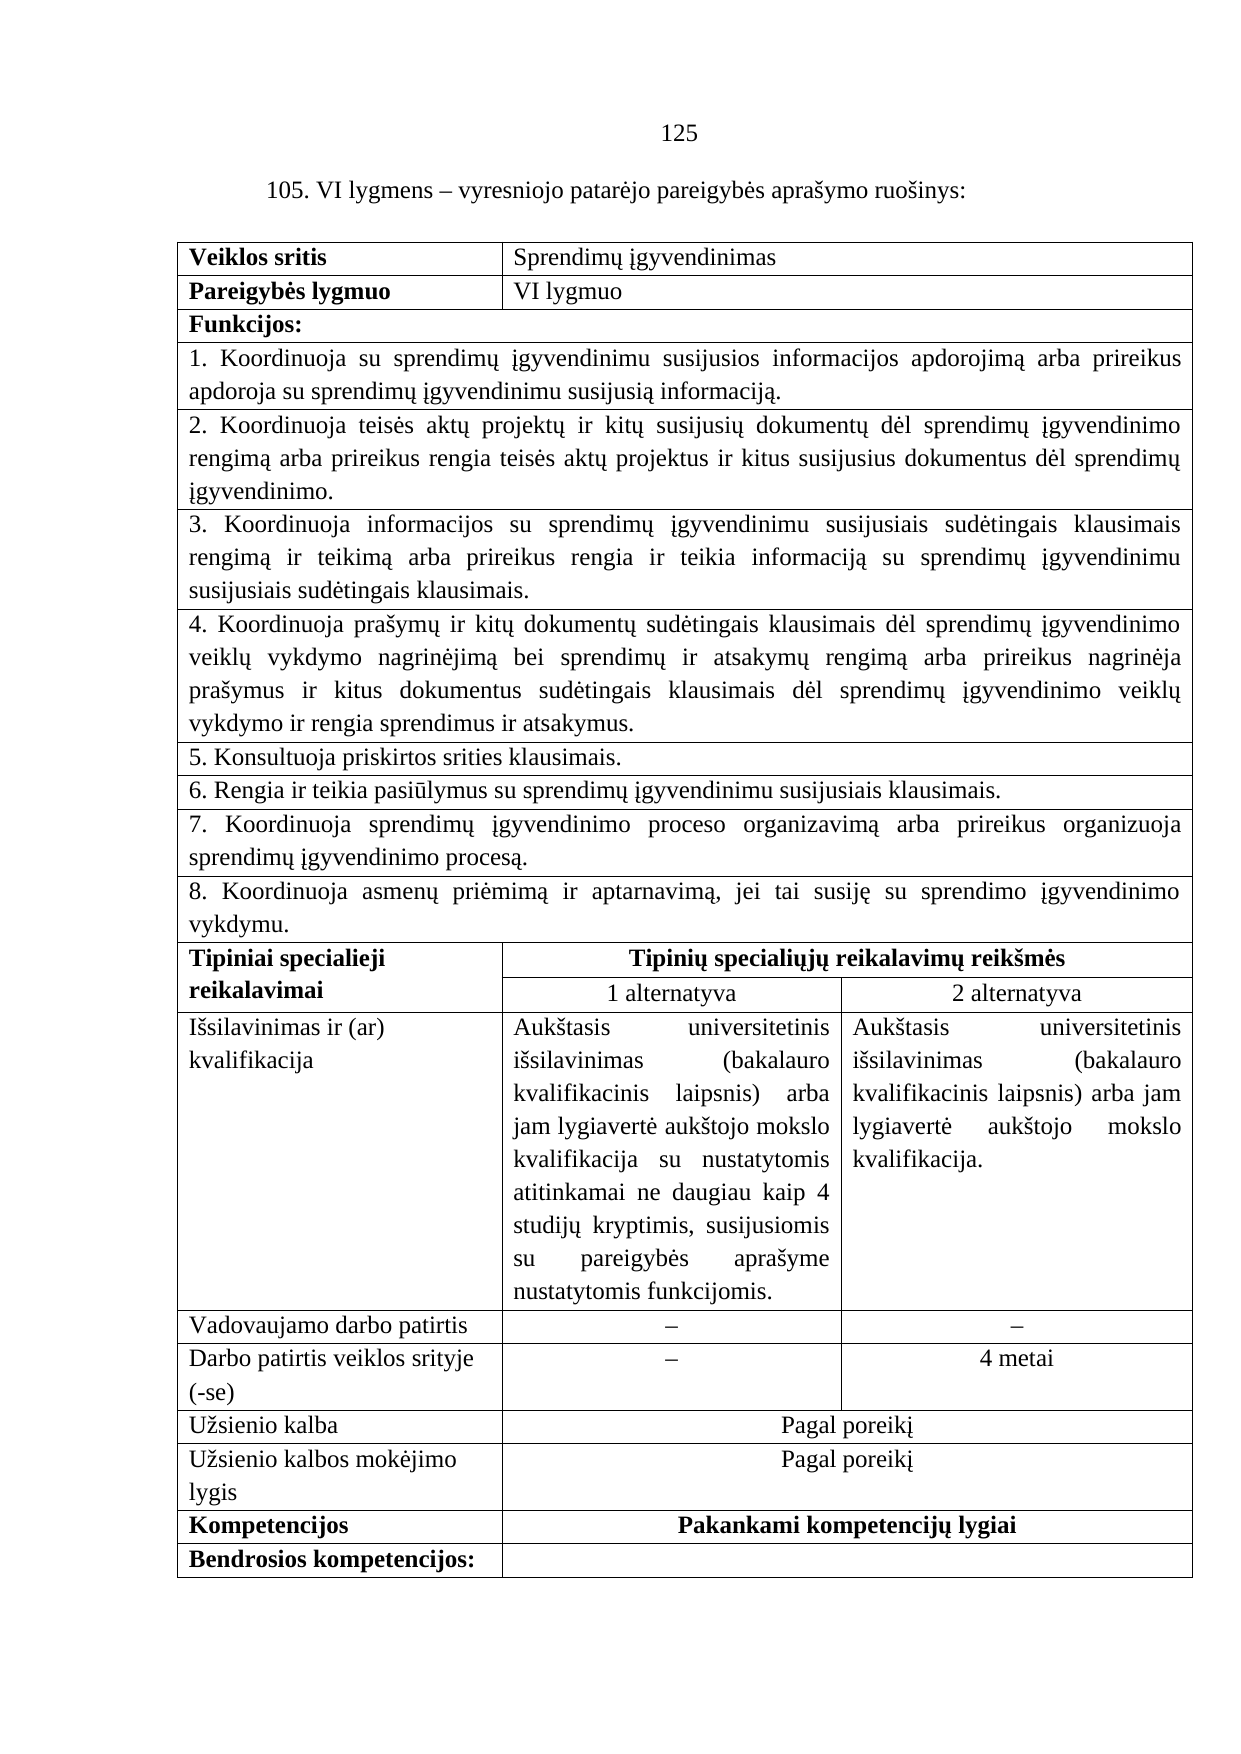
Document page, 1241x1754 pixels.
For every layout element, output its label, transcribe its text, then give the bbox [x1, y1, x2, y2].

table_cell 3. Koordinuoja informacijos su sprendimų įgyvendinimu susijusiais sudėtingais klausimais rengimą ir teikimą arba prireikus rengia ir teikia informaciją su sprendimų įgyvendinimu susijusiais sudėtingais klausimais. [178, 510, 1192, 609]
table_cell 7. Koordinuoja sprendimų įgyvendinimo proceso organizavimą arba prireikus organizuoja sprendimų įgyvendinimo procesą. [178, 810, 1192, 876]
table_cell Užsienio kalba [178, 1411, 502, 1443]
table_cell 8. Koordinuoja asmenų priėmimą ir aptarnavimą, jei tai susiję su sprendimo įgyvendinimo vykdymu. [178, 877, 1192, 942]
table_cell Pagal poreikį [503, 1444, 1192, 1510]
table_cell 2. Koordinuoja teisės aktų projektų ir kitų susijusių dokumentų dėl sprendimų įgyvendinimo rengimą arba prireikus rengia teisės aktų projektus ir kitus susijusius dokumentus dėl sprendimų įgyvendinimo. [178, 410, 1192, 509]
table_cell Tipiniai specialieji reikalavimai [178, 943, 502, 1012]
table_cell 4 metai [842, 1344, 1192, 1409]
table_cell Funkcijos: [178, 310, 1192, 342]
text 105. VI lygmens – vyresniojo patarėjo pareigybės aprašymo ruošinys: [177, 176, 1181, 204]
table_cell Pakankami kompetencijų lygiai [503, 1511, 1192, 1543]
table_cell Aukštasis universitetinis išsilavinimas (bakalauro kvalifikacinis laipsnis) arba jam lygiavertė aukštojo mokslo kvalifikacija. [842, 1013, 1192, 1309]
table_cell Pagal poreikį [503, 1411, 1192, 1443]
table_cell 5. Konsultuoja priskirtos srities klausimais. [178, 743, 1192, 775]
table_cell Kompetencijos [178, 1511, 502, 1543]
table_cell Aukštasis universitetinis išsilavinimas (bakalauro kvalifikacinis laipsnis) arba jam lygiavertė aukštojo mokslo kvalifikacija su nustatytomis atitinkamai ne daugiau kaip 4 studijų kryptimis, susijusiomis su pareigybės aprašyme nustatytomis funkcijomis. [503, 1013, 841, 1309]
table_cell 6. Rengia ir teikia pasiūlymus su sprendimų įgyvendinimu susijusiais klausimais. [178, 776, 1192, 809]
table_cell 1 alternatyva [503, 978, 841, 1012]
table_cell Bendrosios kompetencijos: [178, 1544, 502, 1577]
table_cell VI lygmuo [503, 276, 1192, 309]
table_cell Išsilavinimas ir (ar) kvalifikacija [178, 1013, 502, 1309]
table_cell Vadovaujamo darbo patirtis [178, 1311, 502, 1343]
table_cell – [842, 1311, 1192, 1343]
table_cell Darbo patirtis veiklos srityje (-se) [178, 1344, 502, 1409]
table_cell 1. Koordinuoja su sprendimų įgyvendinimu susijusios informacijos apdorojimą arba prireikus apdoroja su sprendimų įgyvendinimu susijusią informaciją. [178, 343, 1192, 409]
table_cell Užsienio kalbos mokėjimo lygis [178, 1444, 502, 1510]
table_cell 2 alternatyva [842, 978, 1192, 1012]
table_header Sprendimų įgyvendinimas [503, 243, 1192, 275]
table_header Veiklos sritis [178, 243, 502, 275]
table_cell – [503, 1344, 841, 1409]
table_cell Tipinių specialiųjų reikalavimų reikšmės [503, 943, 1192, 977]
table_cell [503, 1544, 1192, 1577]
table_cell 4. Koordinuoja prašymų ir kitų dokumentų sudėtingais klausimais dėl sprendimų įgyvendinimo veiklų vykdymo nagrinėjimą bei sprendimų ir atsakymų rengimą arba prireikus nagrinėja prašymus ir kitus dokumentus sudėtingais klausimais dėl sprendimų įgyvendinimo veiklų vykdymo ir rengia sprendimus ir atsakymus. [178, 610, 1192, 742]
table_cell Pareigybės lygmuo [178, 276, 502, 309]
table_cell – [503, 1311, 841, 1343]
